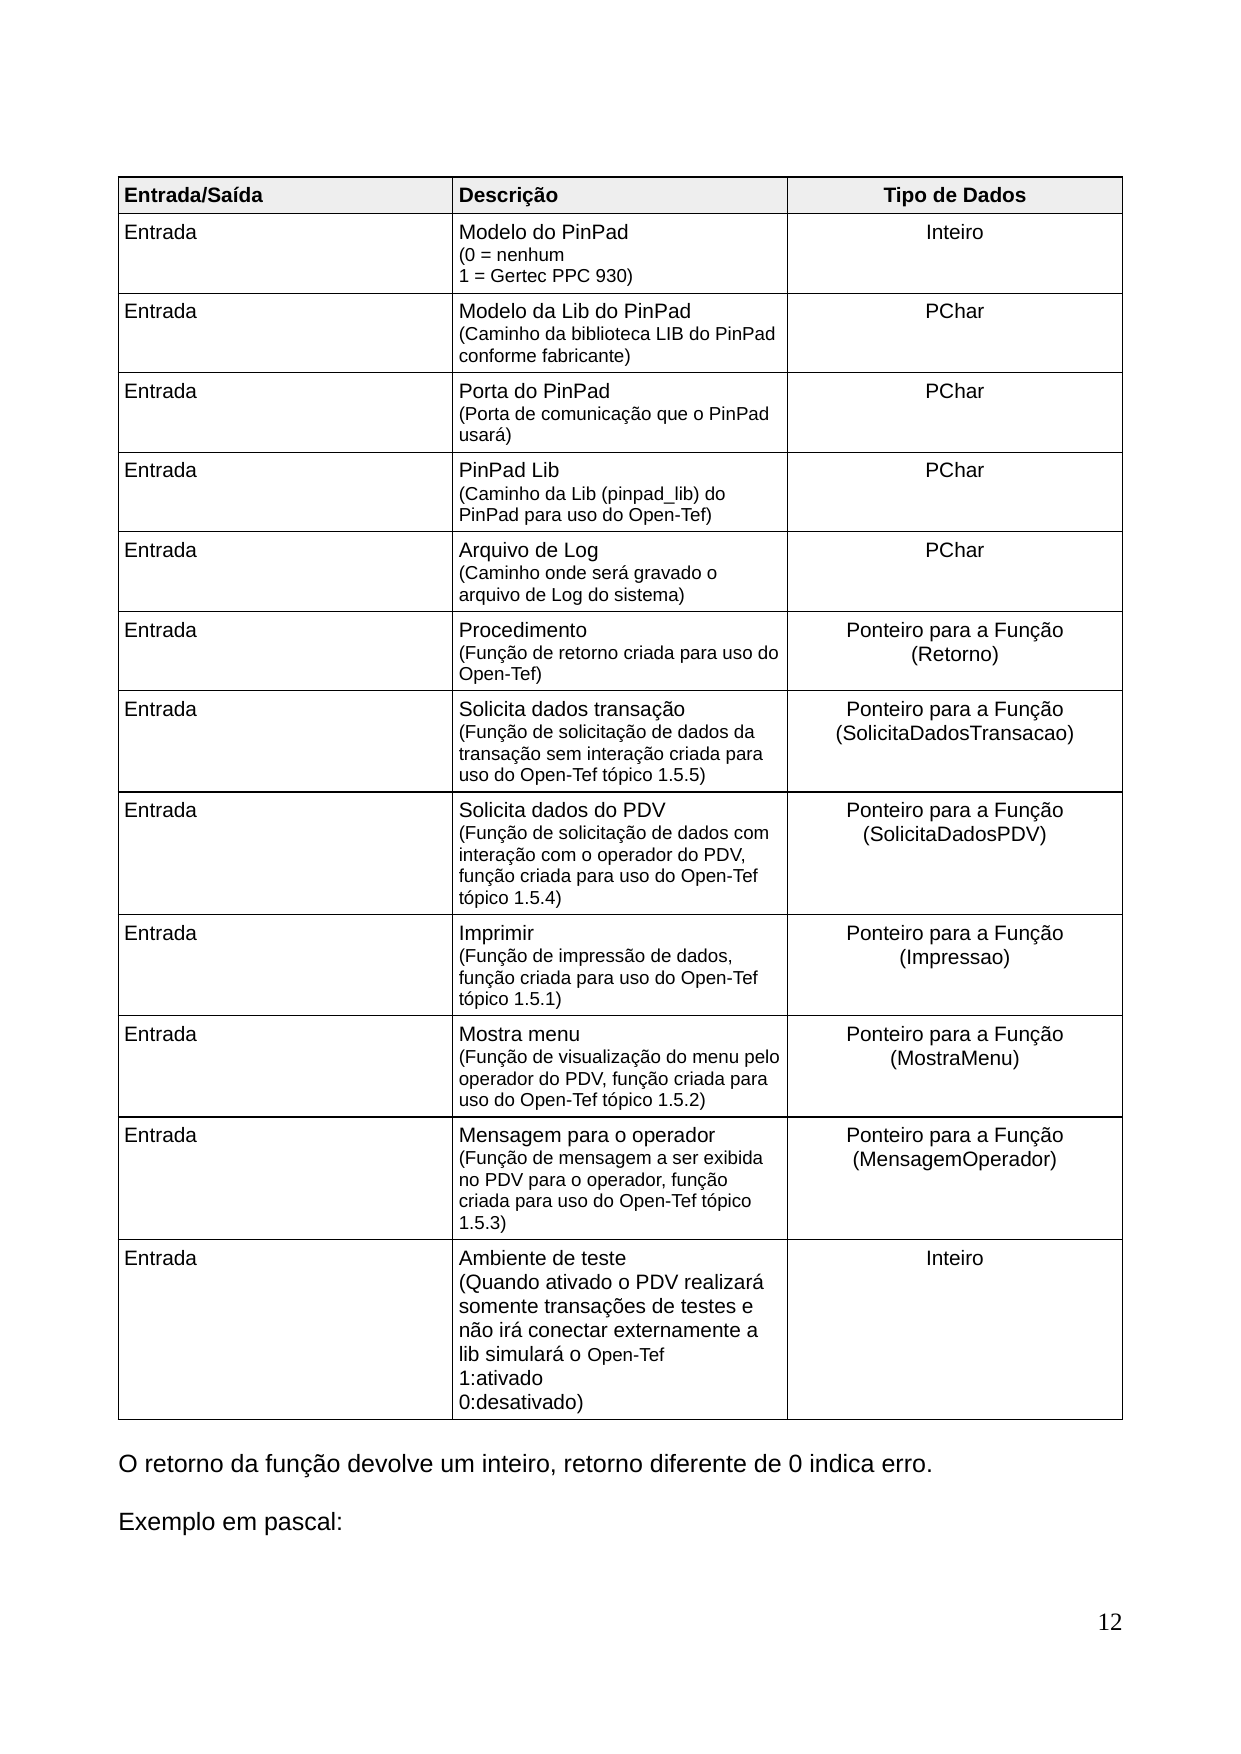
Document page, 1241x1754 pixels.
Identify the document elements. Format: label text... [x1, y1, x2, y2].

table_cell Entrada [119, 1240, 452, 1419]
table_cell Entrada [119, 294, 452, 372]
table_cell PChar [788, 373, 1122, 452]
table_cell Imprimir (Função de impressão de dados, função criada para uso do Open-Tef tópico 1.5.1) [453, 915, 787, 1015]
table_cell Porta do PinPad (Porta de comunicação que o PinPad usará) [453, 373, 787, 452]
table_cell Procedimento (Função de retorno criada para uso do Open-Tef) [453, 612, 787, 690]
text O retorno da função devolve um inteiro, retorno diferente de 0 indica erro. [118, 1449, 1122, 1478]
table_cell Inteiro [788, 1240, 1122, 1419]
table_cell PChar [788, 453, 1122, 531]
table_cell Entrada [119, 1118, 452, 1239]
table_cell PinPad Lib (Caminho da Lib (pinpad_lib) do PinPad para uso do Open-Tef) [453, 453, 787, 531]
table_cell Modelo do PinPad (0 = nenhum 1 = Gertec PPC 930) [453, 214, 787, 292]
table_cell Solicita dados transação (Função de solicitação de dados da transação sem interação criada para uso do Open-Tef tópico 1.5.5) [453, 691, 787, 791]
table_cell Entrada [119, 793, 452, 914]
table_cell PChar [788, 294, 1122, 372]
table_cell Modelo da Lib do PinPad (Caminho da biblioteca LIB do PinPad conforme fabricante) [453, 294, 787, 372]
table_cell Entrada [119, 915, 452, 1015]
table_cell Ponteiro para a Função (SolicitaDadosPDV) [788, 793, 1122, 914]
table_cell Entrada [119, 373, 452, 452]
table_cell Entrada [119, 532, 452, 611]
table_cell Solicita dados do PDV (Função de solicitação de dados com interação com o operador do PDV, função criada para uso do Open-Tef tópico 1.5.4) [453, 793, 787, 914]
table_cell Descrição [453, 178, 787, 213]
table_cell Entrada [119, 691, 452, 791]
table_cell Ponteiro para a Função (Impressao) [788, 915, 1122, 1015]
table_cell Entrada [119, 214, 452, 292]
table_cell Ponteiro para a Função (MostraMenu) [788, 1016, 1122, 1116]
table_cell Entrada/Saída [119, 178, 452, 213]
table_cell Ponteiro para a Função (Retorno) [788, 612, 1122, 690]
table_cell Mostra menu (Função de visualização do menu pelo operador do PDV, função criada para uso do Open-Tef tópico 1.5.2) [453, 1016, 787, 1116]
table_cell Ambiente de teste (Quando ativado o PDV realizará somente transações de testes e não irá conectar externamente a lib simulará o Open-Tef 1:ativado 0:desativado) [453, 1240, 787, 1419]
table_cell Inteiro [788, 214, 1122, 292]
table_cell Entrada [119, 453, 452, 531]
table_cell PChar [788, 532, 1122, 611]
table_cell Ponteiro para a Função (MensagemOperador) [788, 1118, 1122, 1239]
table_cell Tipo de Dados [788, 178, 1122, 213]
table_cell Entrada [119, 1016, 452, 1116]
table_cell Mensagem para o operador (Função de mensagem a ser exibida no PDV para o operador, função criada para uso do Open-Tef tópico 1.5.3) [453, 1118, 787, 1239]
table_cell Entrada [119, 612, 452, 690]
table_cell Ponteiro para a Função (SolicitaDadosTransacao) [788, 691, 1122, 791]
text Exemplo em pascal: [118, 1507, 1122, 1535]
table_cell Arquivo de Log (Caminho onde será gravado o arquivo de Log do sistema) [453, 532, 787, 611]
